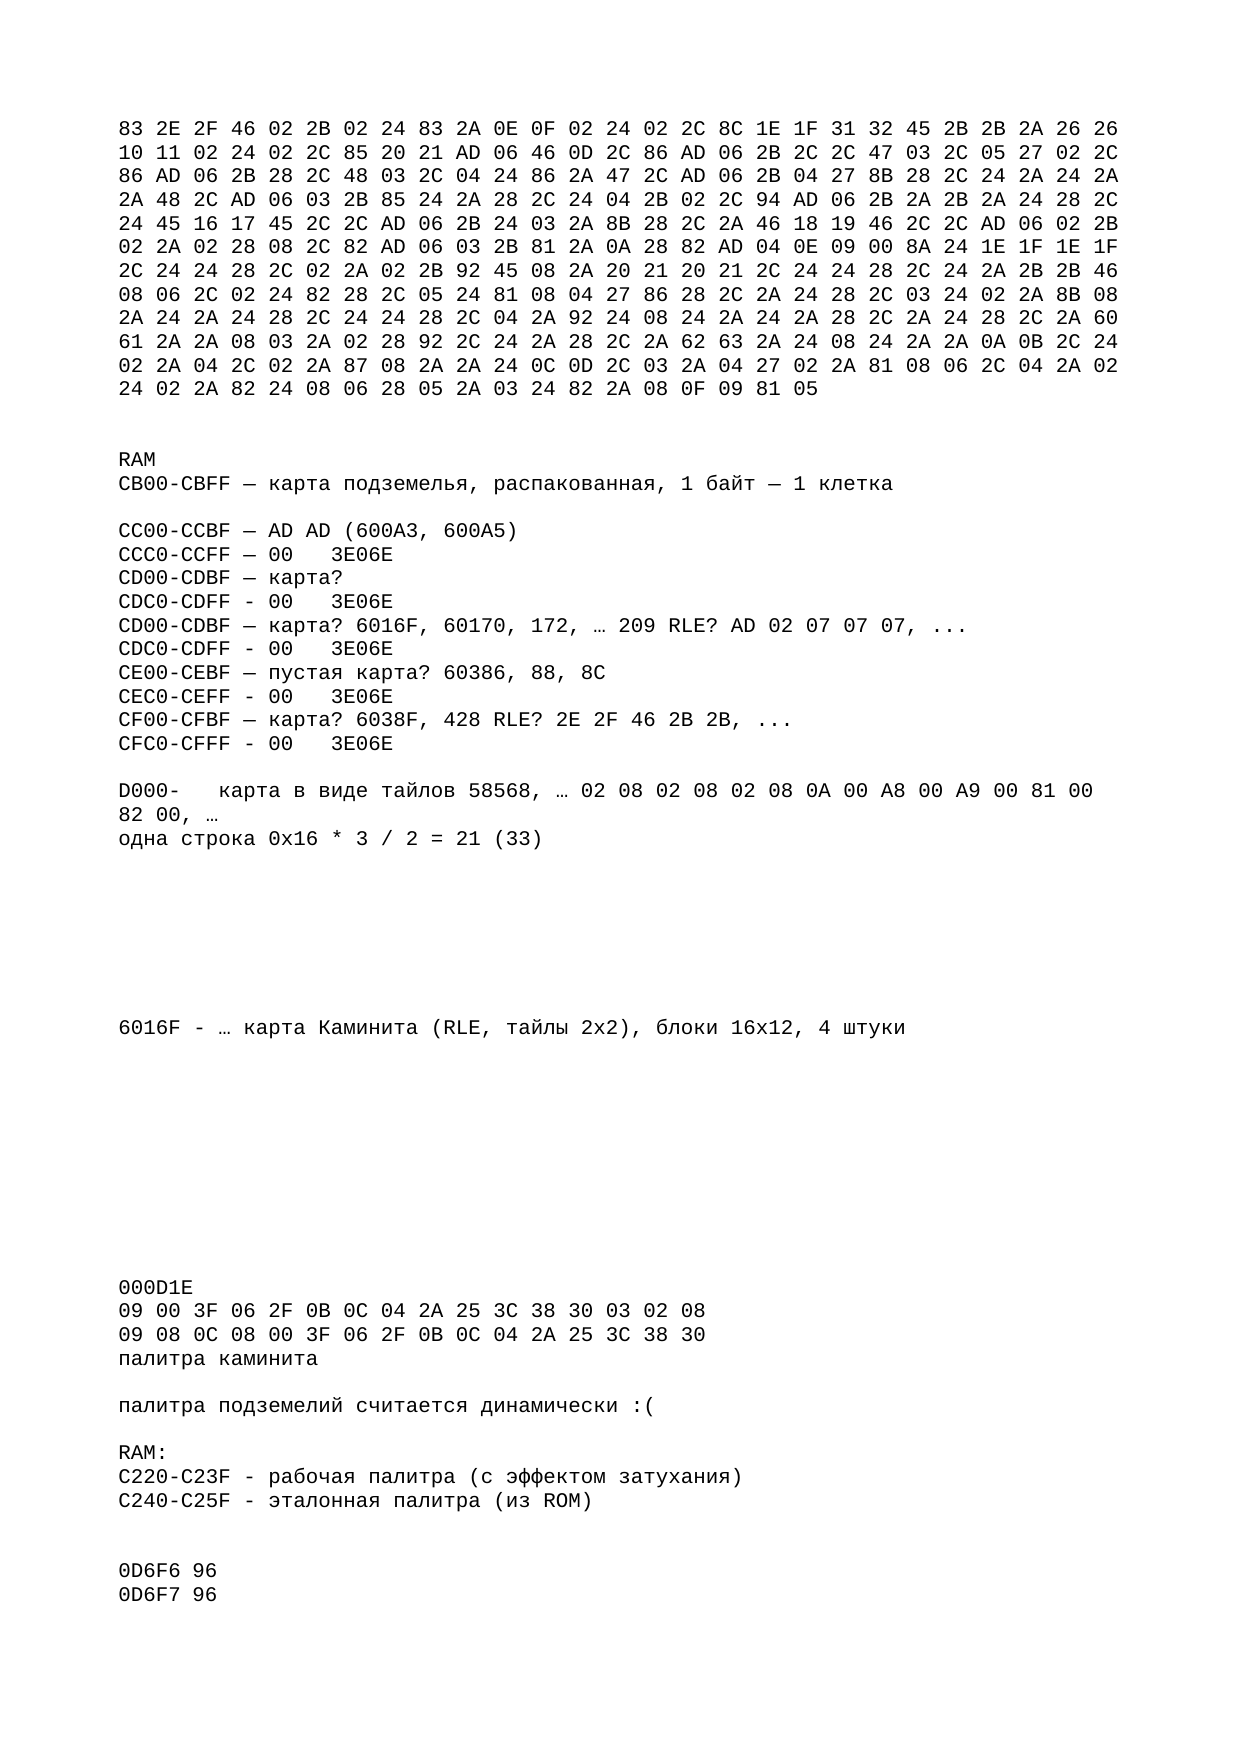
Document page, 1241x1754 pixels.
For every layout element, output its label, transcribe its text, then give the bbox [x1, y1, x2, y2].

text CD00-CDBF — карта? 6016F, 60170, 172, … 209 RLE? AD 02 07 07 07, ... [118, 615, 1122, 638]
text 6016F - … карта Каминита (RLE, тайлы 2x2), блоки 16x12, 4 штуки [118, 1017, 1122, 1040]
text CB00-CBFF — карта подземелья, распакованная, 1 байт — 1 клетка [118, 473, 1122, 496]
text одна строка 0x16 * 3 / 2 = 21 (33) [118, 827, 1122, 851]
text 0D6F6 96 [118, 1561, 1122, 1584]
text CF00-CFBF — карта? 6038F, 428 RLE? 2E 2F 46 2B 2B, ... [118, 709, 1122, 733]
text палитра подземелий считается динамически :( [118, 1395, 1122, 1419]
text C240-C25F - эталонная палитра (из ROM) [118, 1489, 1122, 1513]
text CE00-CEBF — пустая карта? 60386, 88, 8C [118, 662, 1122, 686]
text 09 00 3F 06 2F 0B 0C 04 2A 25 3C 38 30 03 02 08 [118, 1300, 1122, 1324]
text 0D6F7 96 [118, 1584, 1122, 1608]
text CD00-CDBF — карта? [118, 567, 1122, 591]
text СС00-СCBF — AD AD (600A3, 600A5) [118, 520, 1122, 544]
text RAM [118, 449, 1122, 473]
text C220-C23F - рабочая палитра (с эффектом затухания) [118, 1466, 1122, 1489]
text 09 08 0C 08 00 3F 06 2F 0B 0C 04 2A 25 3C 38 30 [118, 1324, 1122, 1348]
text CDC0-CDFF - 00 3E06E [118, 638, 1122, 662]
text CCC0-CCFF — 00 3E06E [118, 544, 1122, 567]
text палитра каминита [118, 1348, 1122, 1371]
text CFC0-CFFF - 00 3E06E [118, 733, 1122, 757]
text 000D1E [118, 1277, 1122, 1300]
text D000- карта в виде тайлов 58568, … 02 08 02 08 02 08 0A 00 A8 00 A9 00 81 00 82 00, … [118, 780, 1122, 827]
text 83 2E 2F 46 02 2B 02 24 83 2A 0E 0F 02 24 02 2C 8C 1E 1F 31 32 45 2B 2B 2A 26 26 10 11 02 24 02 2C 85 20 21 AD 06 46 0D 2C 86 AD 06 2B 2C 2C 47 03 2C 05 27 02 2C 86 AD 06 2B 28 2C 48 03 2C 04 24 86 2A 47 2C AD 06 2B 04 27 8B 28 2C 24 2A 24 2A 2A 48 2C AD 06 03 2B 85 24 2A 28 2C 24 04 2B 02 2C 94 AD 06 2B 2A 2B 2A 24 28 2C 24 45 16 17 45 2C 2C AD 06 2B 24 03 2A 8B 28 2C 2A 46 18 19 46 2C 2C AD 06 02 2B 02 2A 02 28 08 2C 82 AD 06 03 2B 81 2A 0A 28 82 AD 04 0E 09 00 8A 24 1E 1F 1E 1F 2C 24 24 28 2C 02 2A 02 2B 92 45 08 2A 20 21 20 21 2C 24 24 28 2C 24 2A 2B 2B 46 08 06 2C 02 24 82 28 2C 05 24 81 08 04 27 86 28 2C 2A 24 28 2C 03 24 02 2A 8B 08 2A 24 2A 24 28 2C 24 24 28 2C 04 2A 92 24 08 24 2A 24 2A 28 2C 2A 24 28 2C 2A 60 61 2A 2A 08 03 2A 02 28 92 2C 24 2A 28 2C 2A 62 63 2A 24 08 24 2A 2A 0A 0B 2C 24 02 2A 04 2C 02 2A 87 08 2A 2A 24 0C 0D 2C 03 2A 04 27 02 2A 81 08 06 2C 04 2A 02 24 02 2A 82 24 08 06 28 05 2A 03 24 82 2A 08 0F 09 81 05 [118, 118, 1122, 402]
text CDC0-CDFF - 00 3E06E [118, 591, 1122, 615]
text CEC0-CEFF - 00 3E06E [118, 686, 1122, 709]
text RAM: [118, 1442, 1122, 1466]
